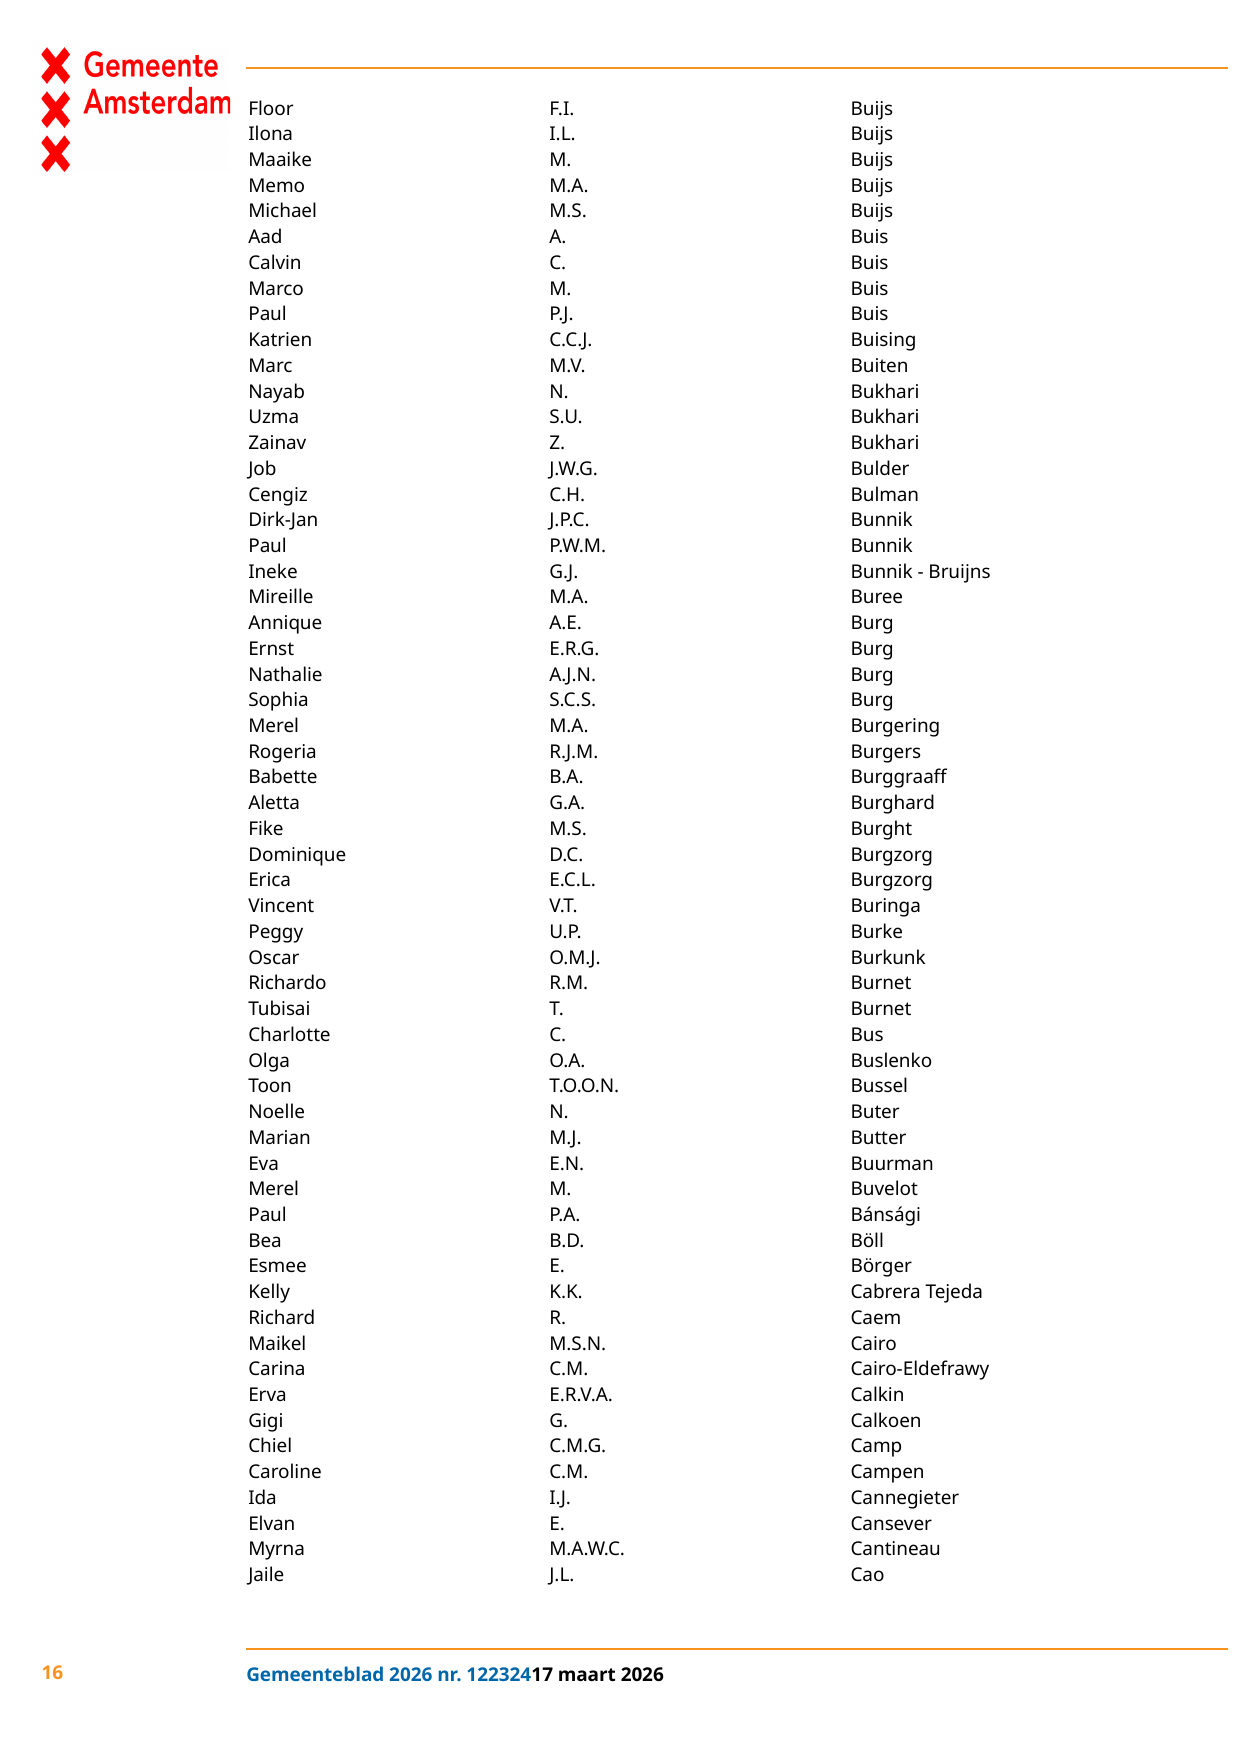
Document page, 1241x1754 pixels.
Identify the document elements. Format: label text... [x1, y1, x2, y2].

table_cell Uzma [248, 404, 549, 429]
table_cell N. [549, 378, 850, 403]
table_cell Burgzorg [850, 841, 1152, 867]
table_cell Buiten [850, 352, 1152, 378]
table_cell Sophia [248, 687, 549, 712]
table_cell M. [549, 1175, 850, 1201]
table_cell M.A. [549, 172, 850, 198]
table_cell O.M.J. [549, 944, 850, 969]
table_cell Burkunk [850, 944, 1152, 969]
table_cell Cabrera Tejeda [850, 1278, 1152, 1304]
table_cell Vincent [248, 893, 549, 918]
table_cell Carina [248, 1356, 549, 1381]
table_cell C. [549, 1021, 850, 1047]
table_cell G.A. [549, 790, 850, 815]
table_cell Bunnik - Bruijns [850, 558, 1152, 584]
table_cell Rogeria [248, 738, 549, 764]
table_cell Cantineau [850, 1536, 1152, 1561]
table_cell Butter [850, 1124, 1152, 1150]
table_cell I.J. [549, 1484, 850, 1510]
table_cell Bukhari [850, 378, 1152, 403]
table_cell Calvin [248, 249, 549, 275]
table_cell Marc [248, 352, 549, 378]
table_cell Bea [248, 1227, 549, 1253]
table_cell Eva [248, 1150, 549, 1175]
table_cell Bus [850, 1021, 1152, 1047]
table_cell Cao [850, 1561, 1152, 1587]
table_cell Bunnik [850, 532, 1152, 558]
table_cell E.C.L. [549, 867, 850, 892]
table_cell Dominique [248, 841, 549, 867]
table_cell Ineke [248, 558, 549, 584]
table_cell Esmee [248, 1253, 549, 1278]
table_cell Cansever [850, 1510, 1152, 1536]
table_cell Nathalie [248, 661, 549, 687]
table_cell E. [549, 1510, 850, 1536]
table_cell Elvan [248, 1510, 549, 1536]
table_cell K.K. [549, 1278, 850, 1304]
table_cell Burke [850, 918, 1152, 944]
table_cell A. [549, 224, 850, 249]
table_cell Buising [850, 326, 1152, 352]
table_cell Buijs [850, 146, 1152, 172]
table_cell M.A. [549, 712, 850, 738]
table_cell P.W.M. [549, 532, 850, 558]
table_cell Cengiz [248, 481, 549, 506]
table_cell E.N. [549, 1150, 850, 1175]
table_cell Cairo [850, 1330, 1152, 1356]
picture [41, 47, 231, 172]
table_cell Buis [850, 301, 1152, 326]
table_cell E.R.V.A. [549, 1381, 850, 1407]
table_cell Böll [850, 1227, 1152, 1253]
table_cell Buijs [850, 198, 1152, 223]
table_cell M.V. [549, 352, 850, 378]
table_cell Toon [248, 1073, 549, 1098]
table_cell Job [248, 455, 549, 481]
table_cell G. [549, 1407, 850, 1433]
table_cell Erva [248, 1381, 549, 1407]
table_cell Burgering [850, 712, 1152, 738]
table_cell R.M. [549, 970, 850, 995]
table_cell U.P. [549, 918, 850, 944]
table_cell Burg [850, 609, 1152, 635]
table_cell Noelle [248, 1098, 549, 1124]
table_cell S.U. [549, 404, 850, 429]
table_cell Buis [850, 275, 1152, 301]
table_cell Burg [850, 635, 1152, 661]
table_cell T. [549, 995, 850, 1021]
table_cell Memo [248, 172, 549, 198]
table_cell V.T. [549, 893, 850, 918]
table_cell Marian [248, 1124, 549, 1150]
table_cell Richardo [248, 970, 549, 995]
table_cell Floor [248, 95, 549, 121]
table_cell Buurman [850, 1150, 1152, 1175]
table_cell M.J. [549, 1124, 850, 1150]
table_cell B.D. [549, 1227, 850, 1253]
table_cell Katrien [248, 326, 549, 352]
table_cell E.R.G. [549, 635, 850, 661]
table_cell Merel [248, 1175, 549, 1201]
table_cell Buter [850, 1098, 1152, 1124]
table_cell Ida [248, 1484, 549, 1510]
table_cell B.A. [549, 764, 850, 789]
table_cell Bulder [850, 455, 1152, 481]
table_cell Buis [850, 249, 1152, 275]
table_cell C.C.J. [549, 326, 850, 352]
table_cell P.A. [549, 1201, 850, 1227]
table_cell Michael [248, 198, 549, 223]
table_cell Buijs [850, 95, 1152, 121]
table_cell Burgers [850, 738, 1152, 764]
table_cell Charlotte [248, 1021, 549, 1047]
table_cell C. [549, 249, 850, 275]
table_cell Aad [248, 224, 549, 249]
table_cell Burnet [850, 995, 1152, 1021]
table_cell Ilona [248, 121, 549, 146]
table_cell M. [549, 146, 850, 172]
table_cell Caem [850, 1304, 1152, 1330]
table_cell S.C.S. [549, 687, 850, 712]
table_cell E. [549, 1253, 850, 1278]
table_cell Maaike [248, 146, 549, 172]
table_cell Calkoen [850, 1407, 1152, 1433]
table_cell Calkin [850, 1381, 1152, 1407]
table_cell Bukhari [850, 429, 1152, 455]
table_cell J.P.C. [549, 506, 850, 532]
table_cell Cairo-Eldefrawy [850, 1356, 1152, 1381]
table_cell Mireille [248, 584, 549, 609]
table_cell O.A. [549, 1047, 850, 1072]
table_cell Z. [549, 429, 850, 455]
table_cell Paul [248, 532, 549, 558]
table_cell Babette [248, 764, 549, 789]
table_cell Camp [850, 1433, 1152, 1458]
table_cell Zainav [248, 429, 549, 455]
table_cell Kelly [248, 1278, 549, 1304]
table_cell Peggy [248, 918, 549, 944]
table_cell J.W.G. [549, 455, 850, 481]
table_cell T.O.O.N. [549, 1073, 850, 1098]
table_cell Marco [248, 275, 549, 301]
table_cell Caroline [248, 1459, 549, 1484]
table_cell Burght [850, 815, 1152, 841]
table_cell M.S. [549, 815, 850, 841]
table_cell Paul [248, 1201, 549, 1227]
table_cell R. [549, 1304, 850, 1330]
table_cell F.I. [549, 95, 850, 121]
table_cell Burg [850, 661, 1152, 687]
table_cell J.L. [549, 1561, 850, 1587]
table_cell Myrna [248, 1536, 549, 1561]
table_cell Cannegieter [850, 1484, 1152, 1510]
table_cell I.L. [549, 121, 850, 146]
table_cell M.A. [549, 584, 850, 609]
table_cell Tubisai [248, 995, 549, 1021]
table_cell Annique [248, 609, 549, 635]
table_cell Burnet [850, 970, 1152, 995]
table_cell G.J. [549, 558, 850, 584]
table_cell Buringa [850, 893, 1152, 918]
table_cell M. [549, 275, 850, 301]
table_cell N. [549, 1098, 850, 1124]
table_cell Dirk-Jan [248, 506, 549, 532]
table_cell R.J.M. [549, 738, 850, 764]
table_cell P.J. [549, 301, 850, 326]
table_cell Burg [850, 687, 1152, 712]
table_cell Buslenko [850, 1047, 1152, 1072]
table_cell Olga [248, 1047, 549, 1072]
table_cell Erica [248, 867, 549, 892]
table_cell Richard [248, 1304, 549, 1330]
table_cell Gigi [248, 1407, 549, 1433]
table_cell Maikel [248, 1330, 549, 1356]
table_cell Bukhari [850, 404, 1152, 429]
table_cell Campen [850, 1459, 1152, 1484]
table_cell Bussel [850, 1073, 1152, 1098]
table_cell Oscar [248, 944, 549, 969]
table_cell Fike [248, 815, 549, 841]
table_cell Chiel [248, 1433, 549, 1458]
table_cell Burgzorg [850, 867, 1152, 892]
table_cell D.C. [549, 841, 850, 867]
table_cell Jaile [248, 1561, 549, 1587]
table_cell Buis [850, 224, 1152, 249]
table_cell Aletta [248, 790, 549, 815]
table_cell Burggraaff [850, 764, 1152, 789]
table_cell Buijs [850, 172, 1152, 198]
table_cell A.J.N. [549, 661, 850, 687]
table_cell Bánsági [850, 1201, 1152, 1227]
table_cell Ernst [248, 635, 549, 661]
table_cell Bunnik [850, 506, 1152, 532]
table_cell M.A.W.C. [549, 1536, 850, 1561]
table_cell Paul [248, 301, 549, 326]
table_cell C.M.G. [549, 1433, 850, 1458]
table_cell M.S.N. [549, 1330, 850, 1356]
table_cell Börger [850, 1253, 1152, 1278]
table_cell Buvelot [850, 1175, 1152, 1201]
table_cell M.S. [549, 198, 850, 223]
table_cell C.M. [549, 1356, 850, 1381]
table_cell Nayab [248, 378, 549, 403]
table_cell Burghard [850, 790, 1152, 815]
table_cell C.H. [549, 481, 850, 506]
table_cell Buijs [850, 121, 1152, 146]
table_cell A.E. [549, 609, 850, 635]
table_cell Merel [248, 712, 549, 738]
table_cell C.M. [549, 1459, 850, 1484]
table_cell Buree [850, 584, 1152, 609]
table_cell Bulman [850, 481, 1152, 506]
